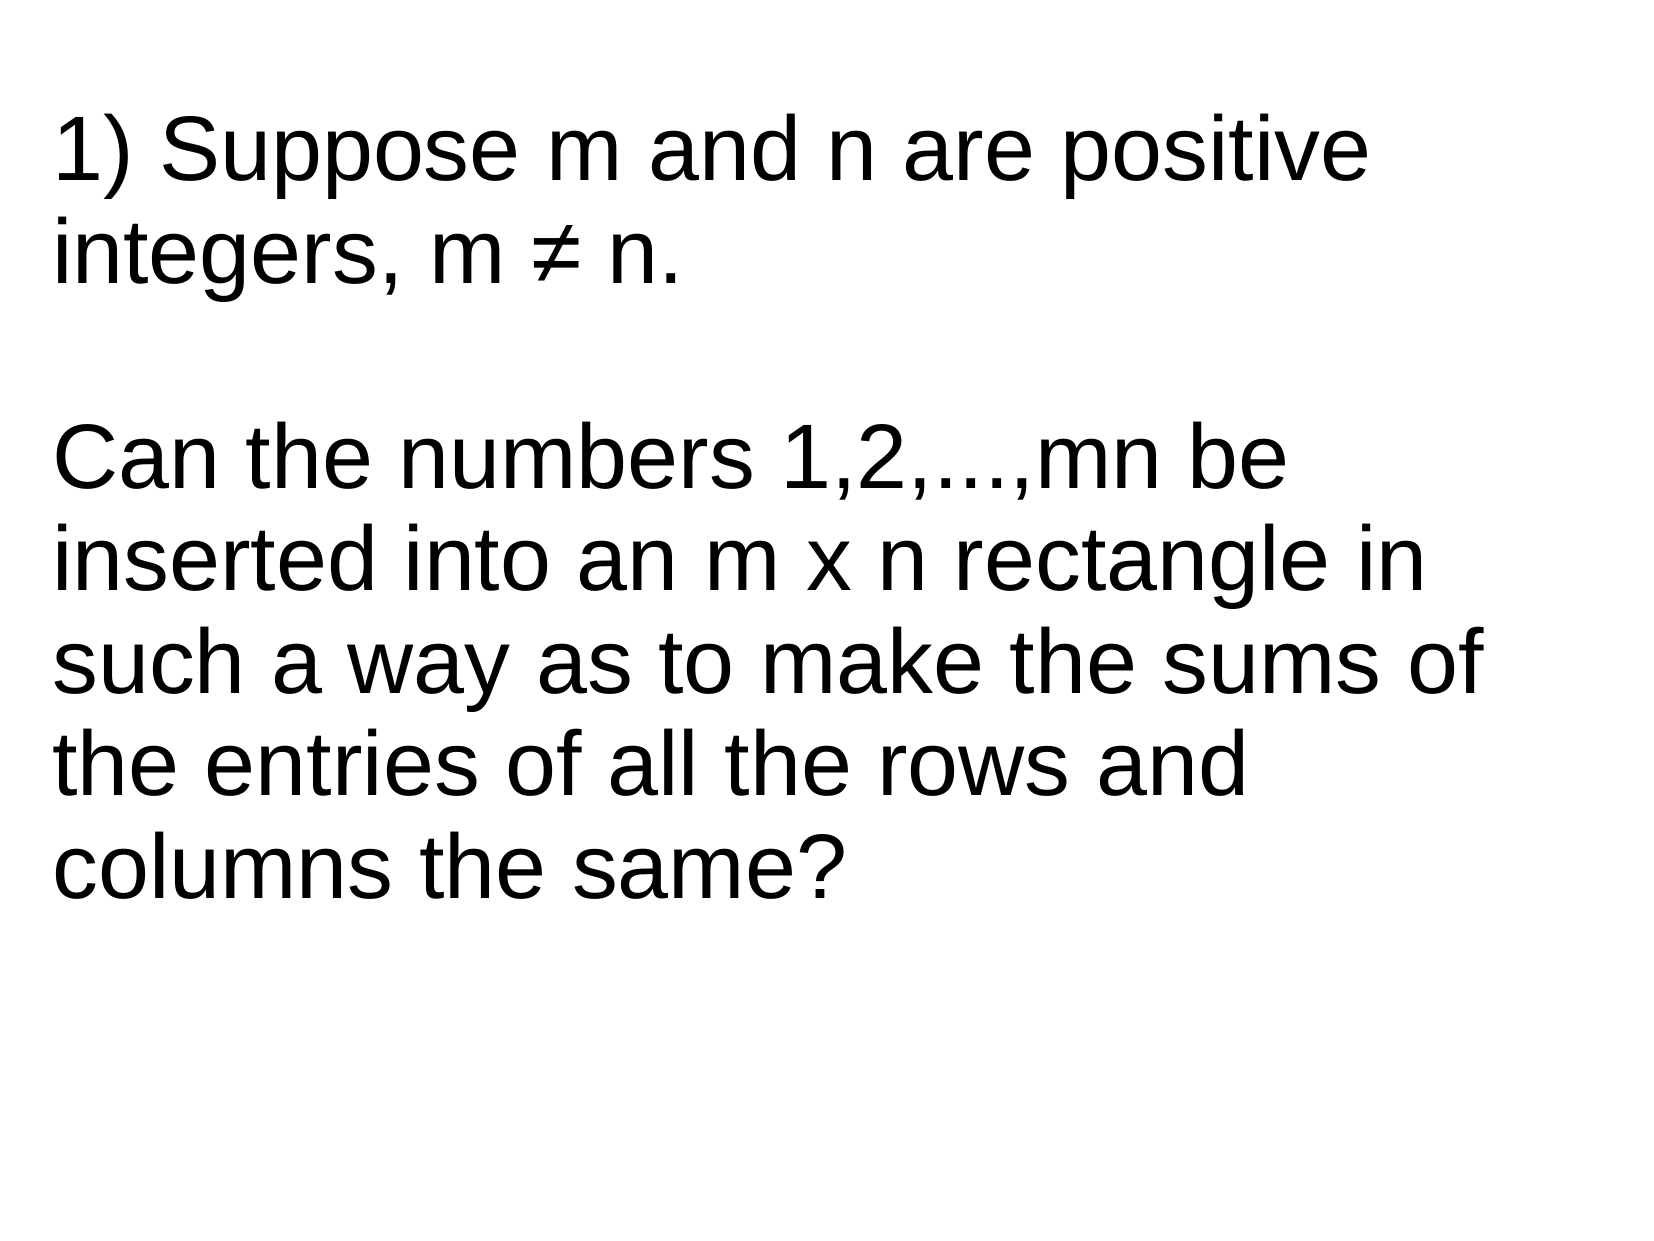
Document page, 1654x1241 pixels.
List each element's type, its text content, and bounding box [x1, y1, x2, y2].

text_box 1) Suppose m and n are positive integers, m ≠ n. Can the numbers 1,2,...,mn be inserted into an m x n rectangle in such a way as to make the sums of the entries of all the rows and columns the same? [37, 90, 1576, 926]
